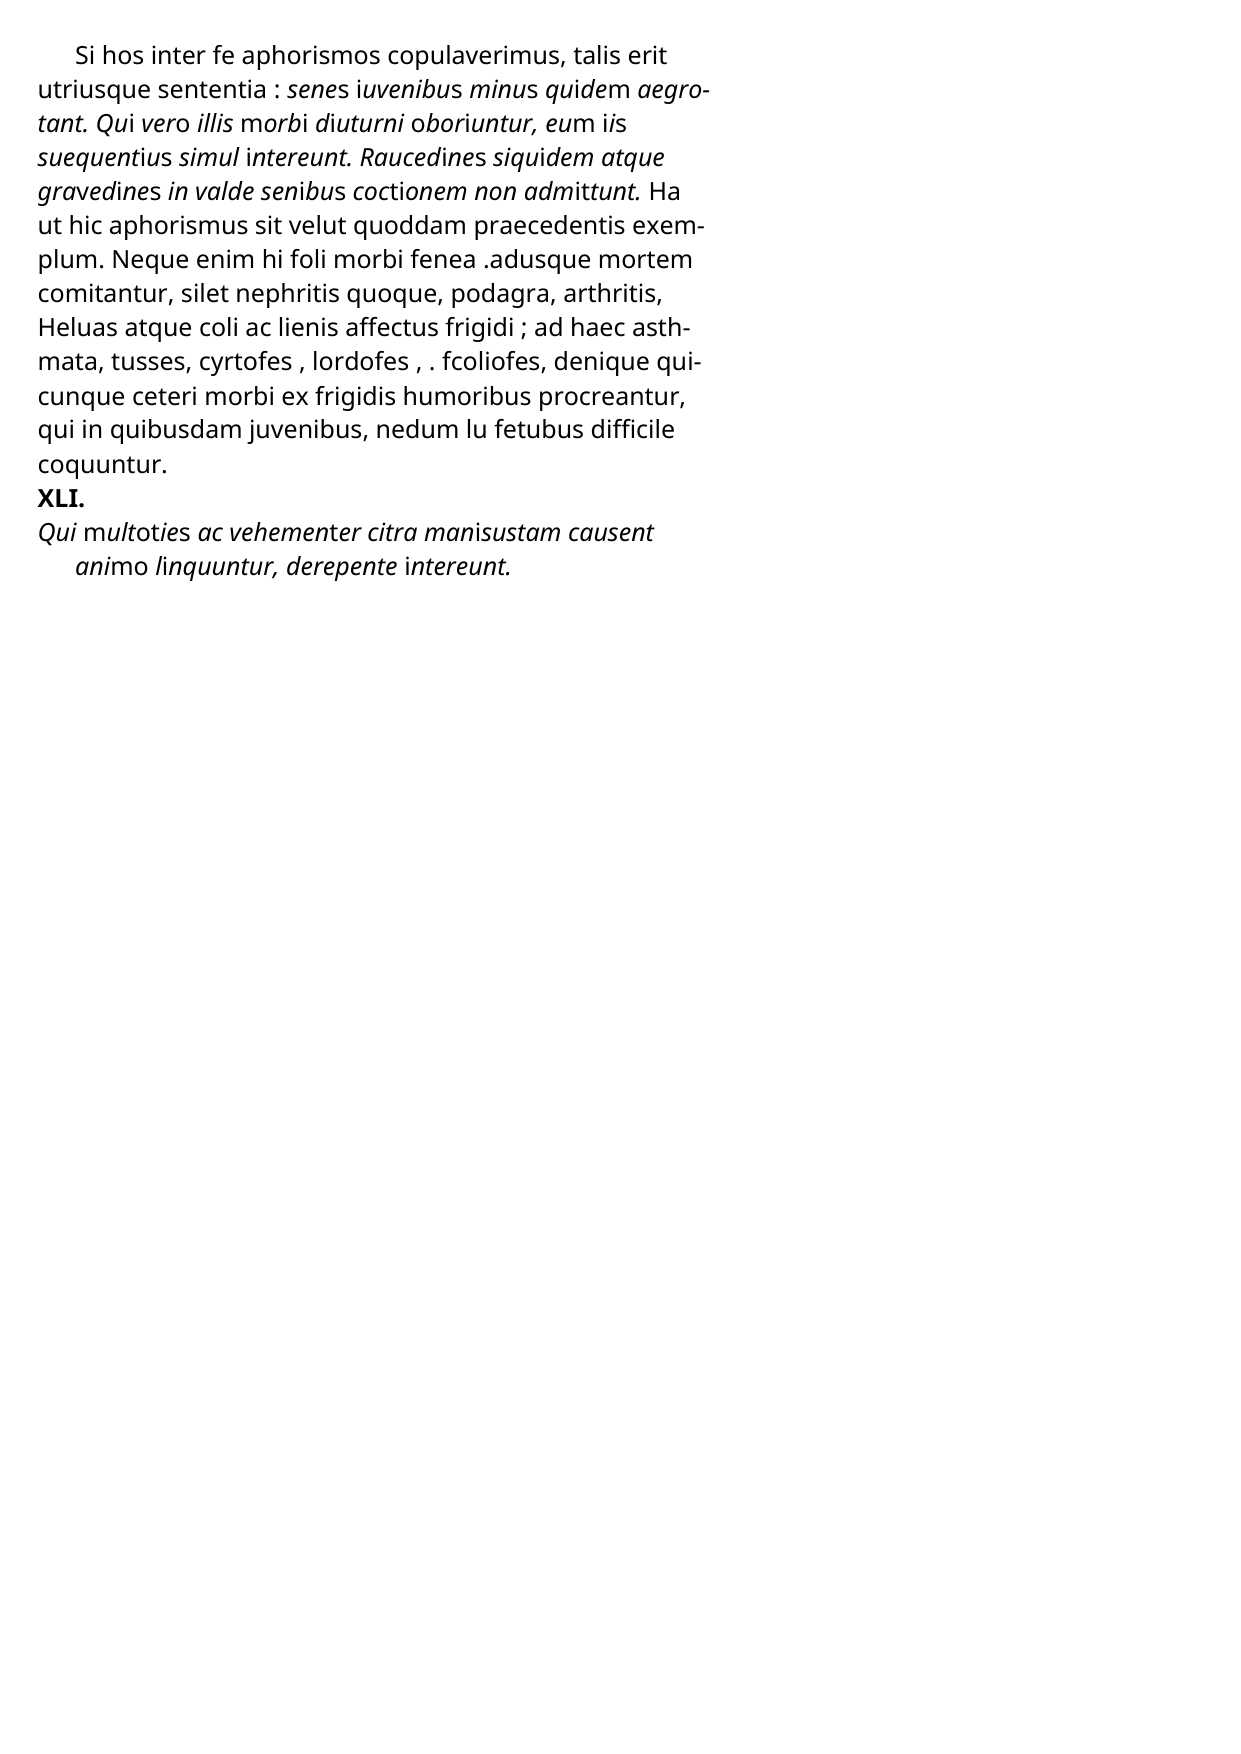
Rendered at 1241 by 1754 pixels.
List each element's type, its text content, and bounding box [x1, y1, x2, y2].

subtitle XLI. [37, 480, 1203, 514]
text Qui multoties ac vehementer citra manisustam causent animo linquuntur, derepente intereunt. [37, 514, 1203, 582]
text Si hos inter fe aphorismos copulaverimus, talis erit utriusque sententia : senes iuvenibus minus quidem aegro- tant. Qui vero illis morbi diuturni oboriuntur, eum iis suequentius simul intereunt. Raucedines siquidem atque gravedines in valde senibus coctionem non admittunt. Ha ut hic aphorismus sit velut quoddam praecedentis exem- plum. Neque enim hi foli morbi fenea .adusque mortem comitantur, silet nephritis quoque, podagra, arthritis, Heluas atque coli ac lienis affectus frigidi ; ad haec asth- mata, tusses, cyrtofes , lordofes , . fcoliofes, denique qui- cunque ceteri morbi ex frigidis humoribus procreantur, qui in quibusdam juvenibus, nedum lu fetubus difficile coquuntur. [37, 37, 1203, 480]
